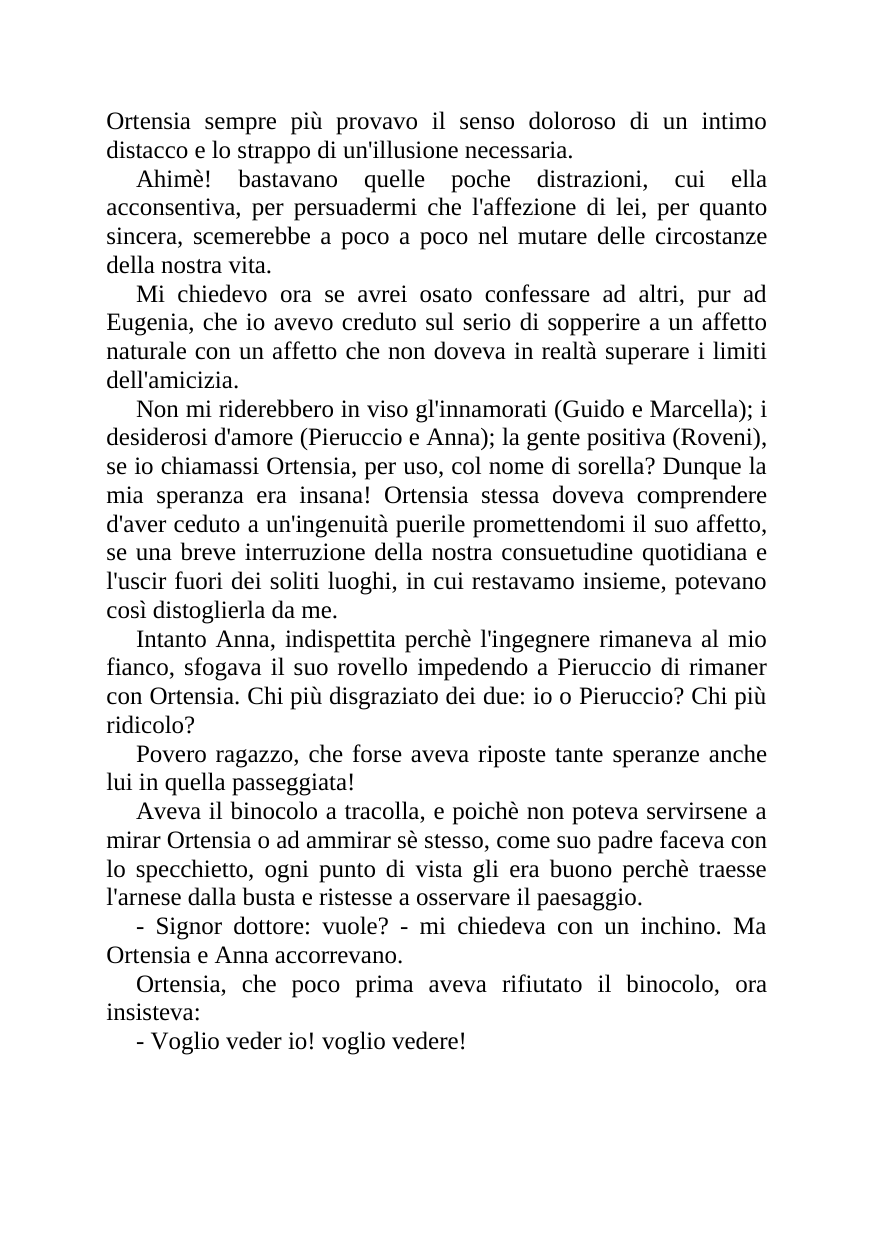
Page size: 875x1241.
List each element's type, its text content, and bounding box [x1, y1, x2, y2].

text Povero ragazzo, che forse aveva riposte tante speranze anche lui in quella passeggiata! [106, 739, 768, 796]
text Non mi riderebbero in viso gl'innamorati (Guido e Marcella); i desiderosi d'amore (Pieruccio e Anna); la gente positiva (Roveni), se io chiamassi Ortensia, per uso, col nome di sorella? Dunque la mia speranza era insana! Ortensia stessa doveva comprendere d'aver ceduto a un'ingenuità puerile promettendomi il suo affetto, se una breve interruzione della nostra consuetudine quotidiana e l'uscir fuori dei soliti luoghi, in cui restavamo insieme, potevano così distoglierla da me. [106, 394, 768, 624]
text Ortensia sempre più provavo il senso doloroso di un intimo distacco e lo strappo di un'illusione necessaria. [106, 106, 768, 164]
text Intanto Anna, indispettita perchè l'ingegnere rimaneva al mio fianco, sfogava il suo rovello impedendo a Pieruccio di rimaner con Ortensia. Chi più disgraziato dei due: io o Pieruccio? Chi più ridicolo? [106, 624, 768, 739]
text Ortensia, che poco prima aveva rifiutato il binocolo, ora insisteva: [106, 969, 768, 1026]
text Ahimè! bastavano quelle poche distrazioni, cui ella acconsentiva, per persuadermi che l'affezione di lei, per quanto sincera, scemerebbe a poco a poco nel mutare delle circostanze della nostra vita. [106, 164, 768, 279]
text - Signor dottore: vuole? - mi chiedeva con un inchino. Ma Ortensia e Anna accorrevano. [106, 911, 768, 969]
text Mi chiedevo ora se avrei osato confessare ad altri, pur ad Eugenia, che io avevo creduto sul serio di sopperire a un affetto naturale con un affetto che non doveva in realtà superare i limiti dell'amicizia. [106, 279, 768, 394]
text Aveva il binocolo a tracolla, e poichè non poteva servirsene a mirar Ortensia o ad ammirar sè stesso, come suo padre faceva con lo specchietto, ogni punto di vista gli era buono perchè traesse l'arnese dalla busta e ristesse a osservare il paesaggio. [106, 796, 768, 911]
text - Voglio veder io! voglio vedere! [106, 1026, 768, 1055]
